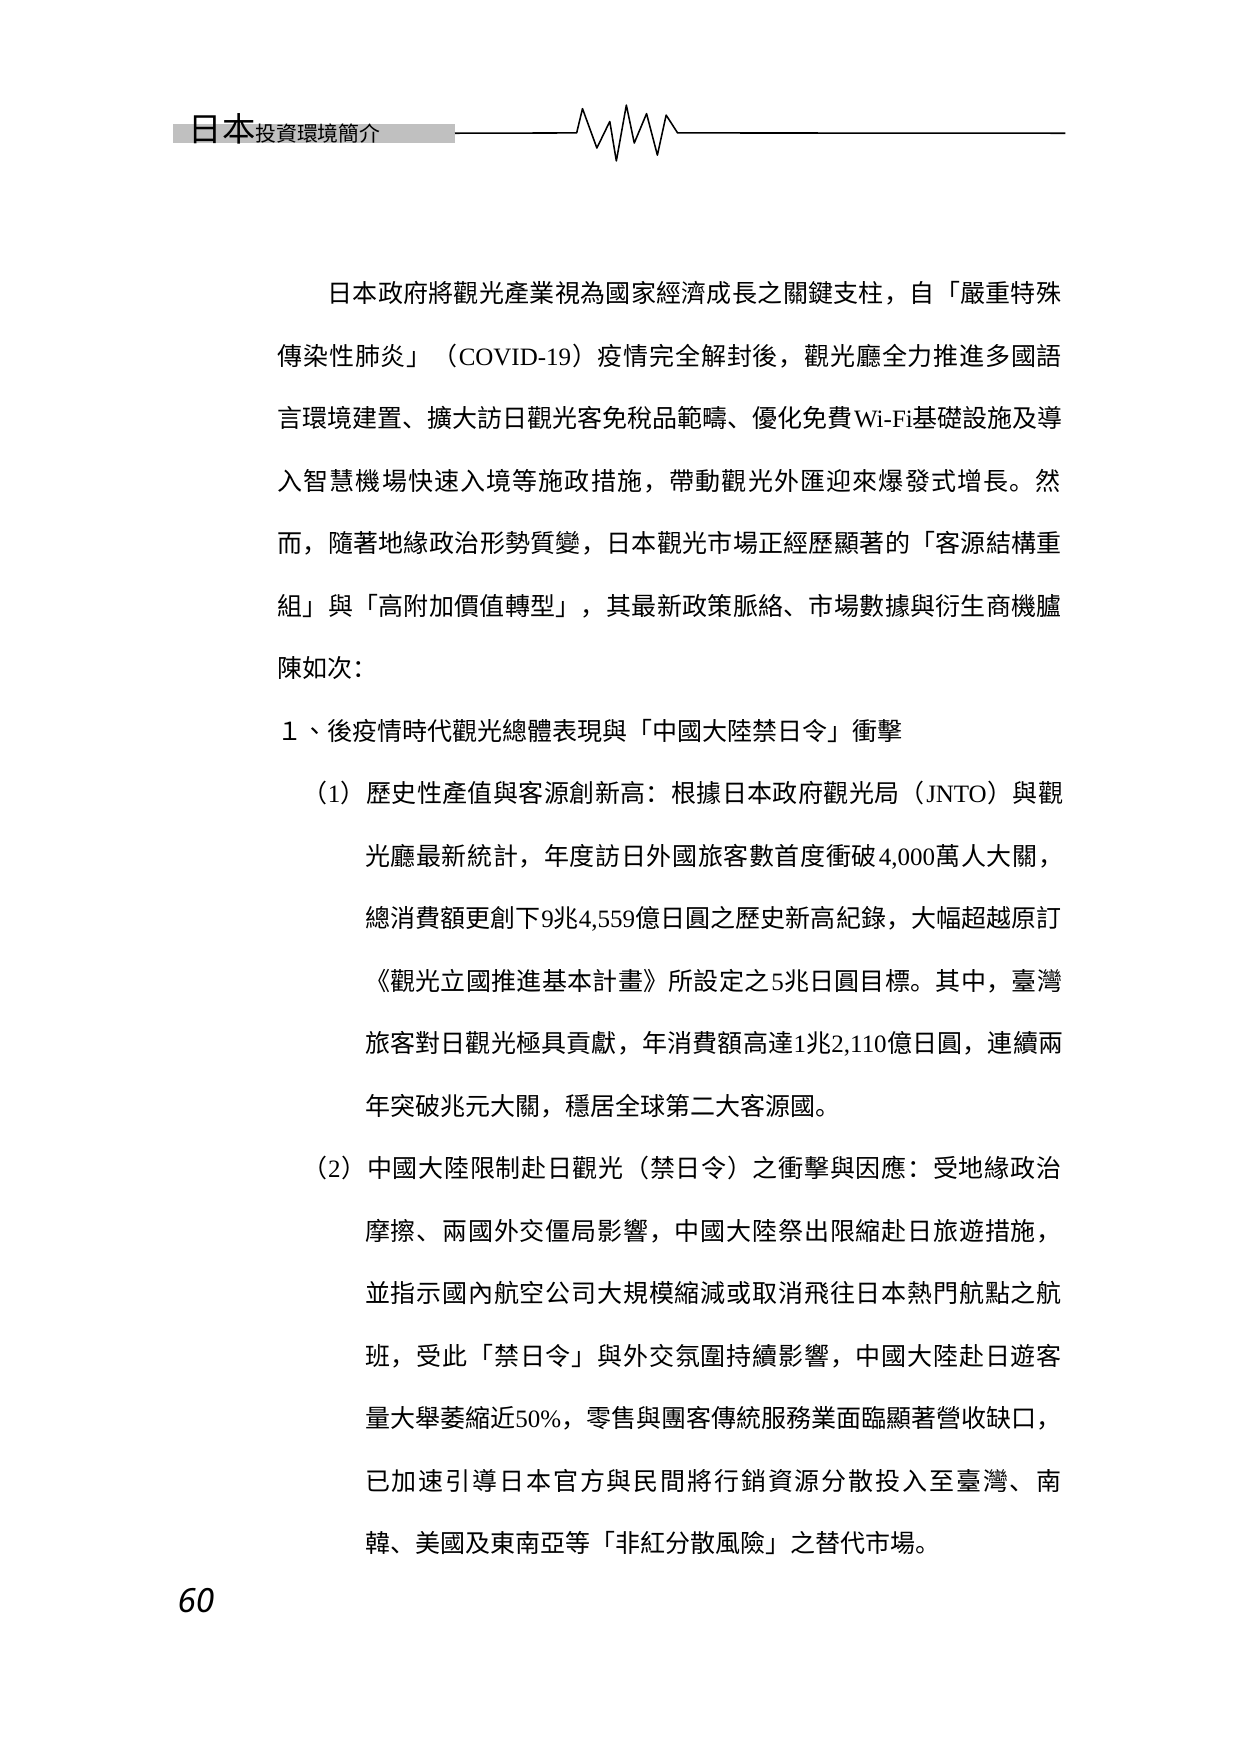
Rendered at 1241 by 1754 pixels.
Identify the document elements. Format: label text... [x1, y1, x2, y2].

text 日本政府將觀光產業視為國家經濟成長之關鍵支柱，自「嚴重特殊傳染性肺炎」（COVID-19）疫情完全解封後，觀光廳全力推進多國語言環境建置、擴大訪日觀光客免稅品範疇、優化免費Wi-Fi基礎設施及導入智慧機場快速入境等施政措施，帶動觀光外匯迎來爆發式增長。然而，隨著地緣政治形勢質變，日本觀光市場正經歷顯著的「客源結構重組」與「高附加價值轉型」，其最新政策脈絡、市場數據與衍生商機臚陳如次： [277, 250, 1063, 688]
text （2）中國大陸限制赴日觀光（禁日令）之衝擊與因應：受地緣政治摩擦、兩國外交僵局影響，中國大陸祭出限縮赴日旅遊措施，並指示國內航空公司大規模縮減或取消飛往日本熱門航點之航班，受此「禁日令」與外交氛圍持續影響，中國大陸赴日遊客量大舉萎縮近50%，零售與團客傳統服務業面臨顯著營收缺口，已加速引導日本官方與民間將行銷資源分散投入至臺灣、南韓、美國及東南亞等「非紅分散風險」之替代市場。 [302, 1125, 1063, 1563]
text １、後疫情時代觀光總體表現與「中國大陸禁日令」衝擊 [277, 688, 1063, 750]
text （1）歷史性產值與客源創新高：根據日本政府觀光局（JNTO）與觀光廳最新統計，年度訪日外國旅客數首度衝破4,000萬人大關，總消費額更創下9兆4,559億日圓之歷史新高紀錄，大幅超越原訂《觀光立國推進基本計畫》所設定之5兆日圓目標。其中，臺灣旅客對日觀光極具貢獻，年消費額高達1兆2,110億日圓，連續兩年突破兆元大關，穩居全球第二大客源國。 [302, 750, 1063, 1125]
